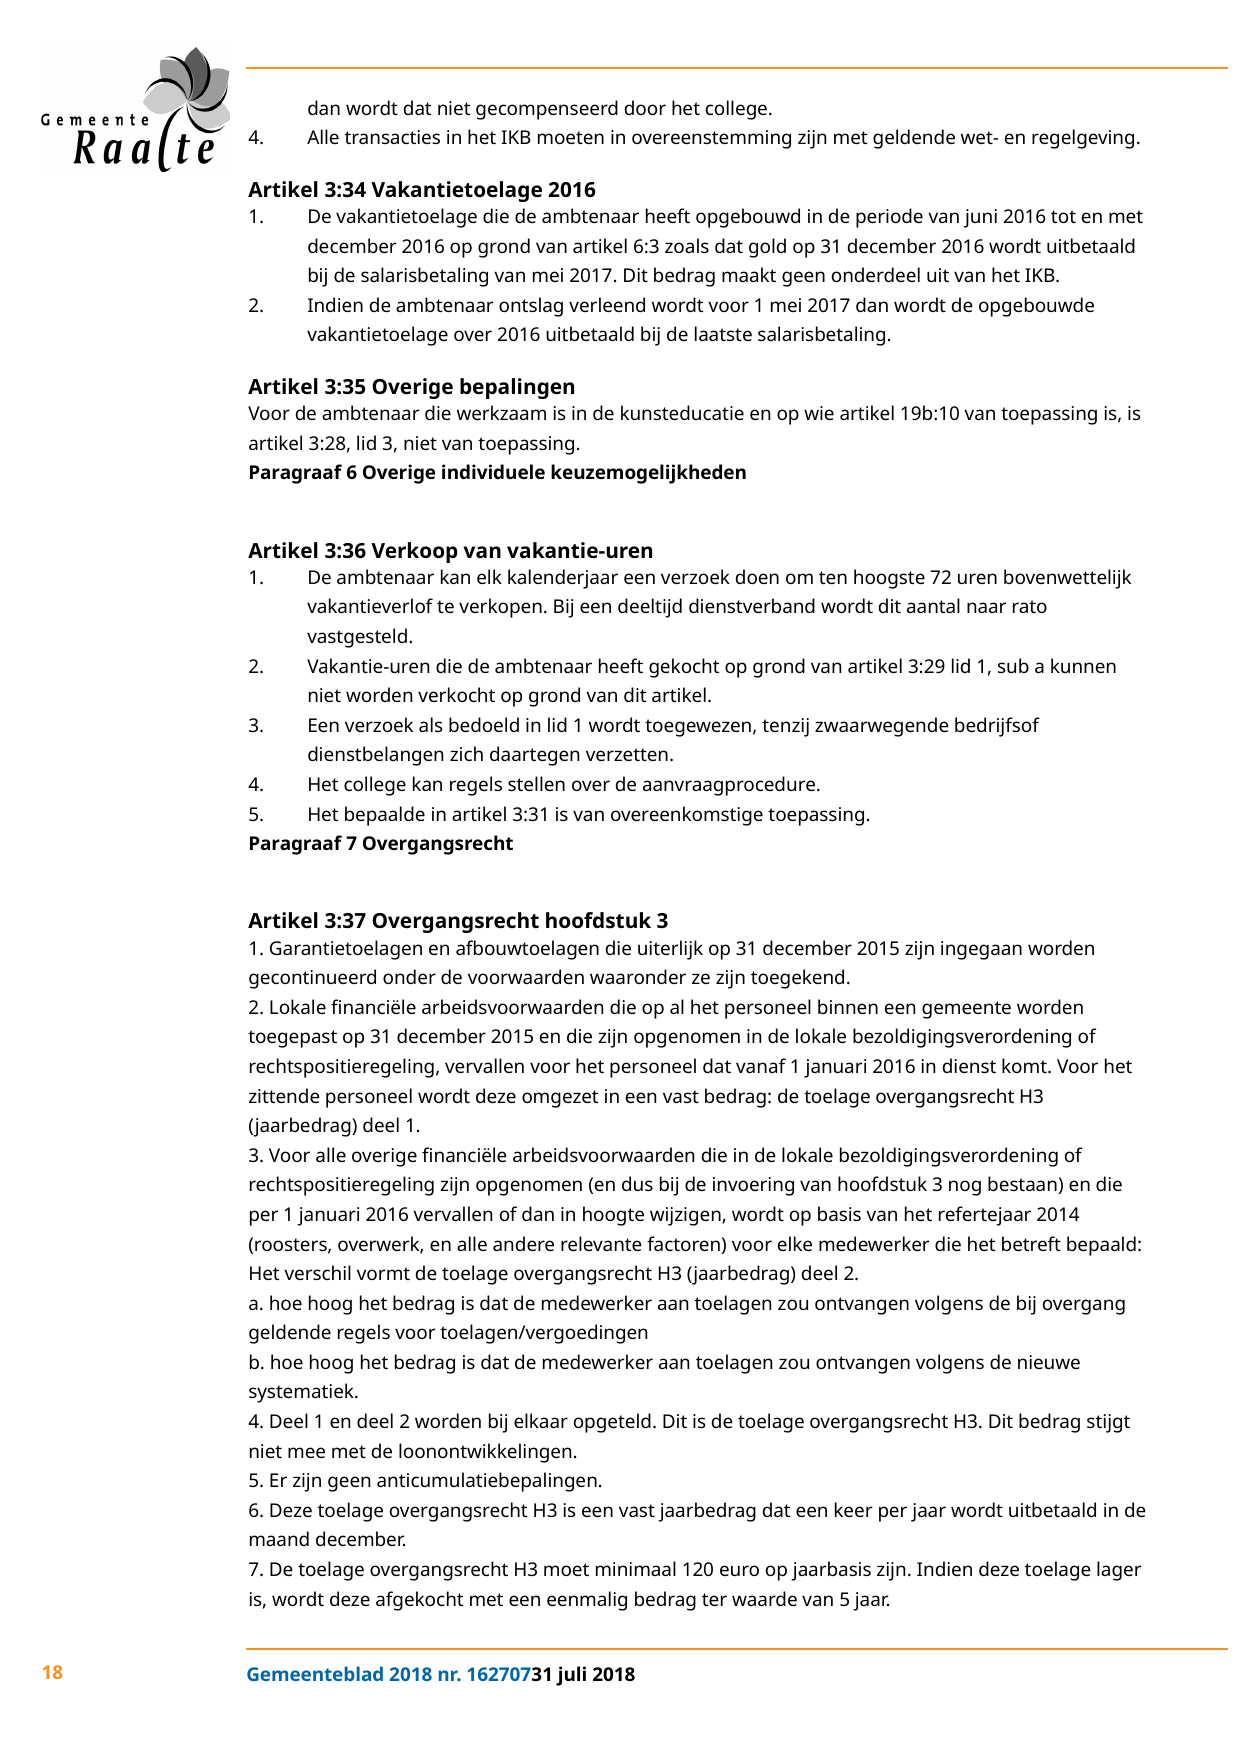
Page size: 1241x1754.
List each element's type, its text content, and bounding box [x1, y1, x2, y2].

text Artikel 3:36 Verkoop van vakantie-uren [248, 536, 1152, 564]
picture [41, 47, 231, 172]
list Een verzoek als bedoeld in lid 1 wordt toegewezen, tenzij zwaarwegende bedrijfsof dienstbelangen zich daartegen verzetten. [248, 712, 1152, 767]
text 5. Er zijn geen anticumulatiebepalingen. [248, 1467, 1152, 1493]
text 3. Voor alle overige financiële arbeidsvoorwaarden die in de lokale bezoldigingsverordening of rechtspositieregeling zijn opgenomen (en dus bij de invoering van hoofdstuk 3 nog bestaan) en die per 1 januari 2016 vervallen of dan in hoogte wijzigen, wordt op basis van het refertejaar 2014 (roosters, overwerk, en alle andere relevante factoren) voor elke medewerker die het betreft bepaald: [248, 1142, 1152, 1257]
list De vakantietoelage die de ambtenaar heeft opgebouwd in de periode van juni 2016 tot en met december 2016 op grond van artikel 6:3 zoals dat gold op 31 december 2016 wordt uitbetaald bij de salarisbetaling van mei 2017. Dit bedrag maakt geen onderdeel uit van het IKB. [248, 203, 1152, 288]
text 2. Lokale financiële arbeidsvoorwaarden die op al het personeel binnen een gemeente worden toegepast op 31 december 2015 en die zijn opgenomen in de lokale bezoldigingsverordening of rechtspositieregeling, vervallen voor het personeel dat vanaf 1 januari 2016 in dienst komt. Voor het zittende personeel wordt deze omgezet in een vast bedrag: de toelage overgangsrecht H3 (jaarbedrag) deel 1. [248, 994, 1152, 1138]
list Het bepaalde in artikel 3:31 is van overeenkomstige toepassing. [248, 801, 1152, 827]
list Het college kan regels stellen over de aanvraagprocedure. [248, 771, 1152, 797]
text 6. Deze toelage overgangsrecht H3 is een vast jaarbedrag dat een keer per jaar wordt uitbetaald in de maand december. [248, 1497, 1152, 1552]
text Paragraaf 6 Overige individuele keuzemogelijkheden [248, 459, 1152, 485]
text Artikel 3:35 Overige bepalingen [248, 372, 1152, 400]
text 7. De toelage overgangsrecht H3 moet minimaal 120 euro op jaarbasis zijn. Indien deze toelage lager is, wordt deze afgekocht met een eenmalig bedrag ter waarde van 5 jaar. [248, 1556, 1152, 1612]
list Vakantie-uren die de ambtenaar heeft gekocht op grond van artikel 3:29 lid 1, sub a kunnen niet worden verkocht op grond van dit artikel. [248, 653, 1152, 708]
list Indien de ambtenaar ontslag verleend wordt voor 1 mei 2017 dan wordt de opgebouwde vakantietoelage over 2016 uitbetaald bij de laatste salarisbetaling. [248, 292, 1152, 347]
text a. hoe hoog het bedrag is dat de medewerker aan toelagen zou ontvangen volgens de bij overgang geldende regels voor toelagen/vergoedingen [248, 1290, 1152, 1345]
text Artikel 3:34 Vakantietoelage 2016 [248, 175, 1152, 203]
text Voor de ambtenaar die werkzaam is in de kunsteducatie en op wie artikel 19b:10 van toepassing is, is artikel 3:28, lid 3, niet van toepassing. [248, 400, 1152, 456]
list dan wordt dat niet gecompenseerd door het college. [248, 95, 1152, 121]
text Het verschil vormt de toelage overgangsrecht H3 (jaarbedrag) deel 2. [248, 1260, 1152, 1286]
list Alle transacties in het IKB moeten in overeenstemming zijn met geldende wet- en regelgeving. [248, 124, 1152, 150]
text b. hoe hoog het bedrag is dat de medewerker aan toelagen zou ontvangen volgens de nieuwe systematiek. [248, 1349, 1152, 1404]
list De ambtenaar kan elk kalenderjaar een verzoek doen om ten hoogste 72 uren bovenwettelijk vakantieverlof te verkopen. Bij een deeltijd dienstverband wordt dit aantal naar rato vastgesteld. [248, 564, 1152, 649]
text 1. Garantietoelagen en afbouwtoelagen die uiterlijk op 31 december 2015 zijn ingegaan worden gecontinueerd onder de voorwaarden waaronder ze zijn toegekend. [248, 935, 1152, 990]
text Artikel 3:37 Overgangsrecht hoofdstuk 3 [248, 907, 1152, 935]
text Paragraaf 7 Overgangsrecht [248, 830, 1152, 856]
text 4. Deel 1 en deel 2 worden bij elkaar opgeteld. Dit is de toelage overgangsrecht H3. Dit bedrag stijgt niet mee met de loonontwikkelingen. [248, 1408, 1152, 1464]
